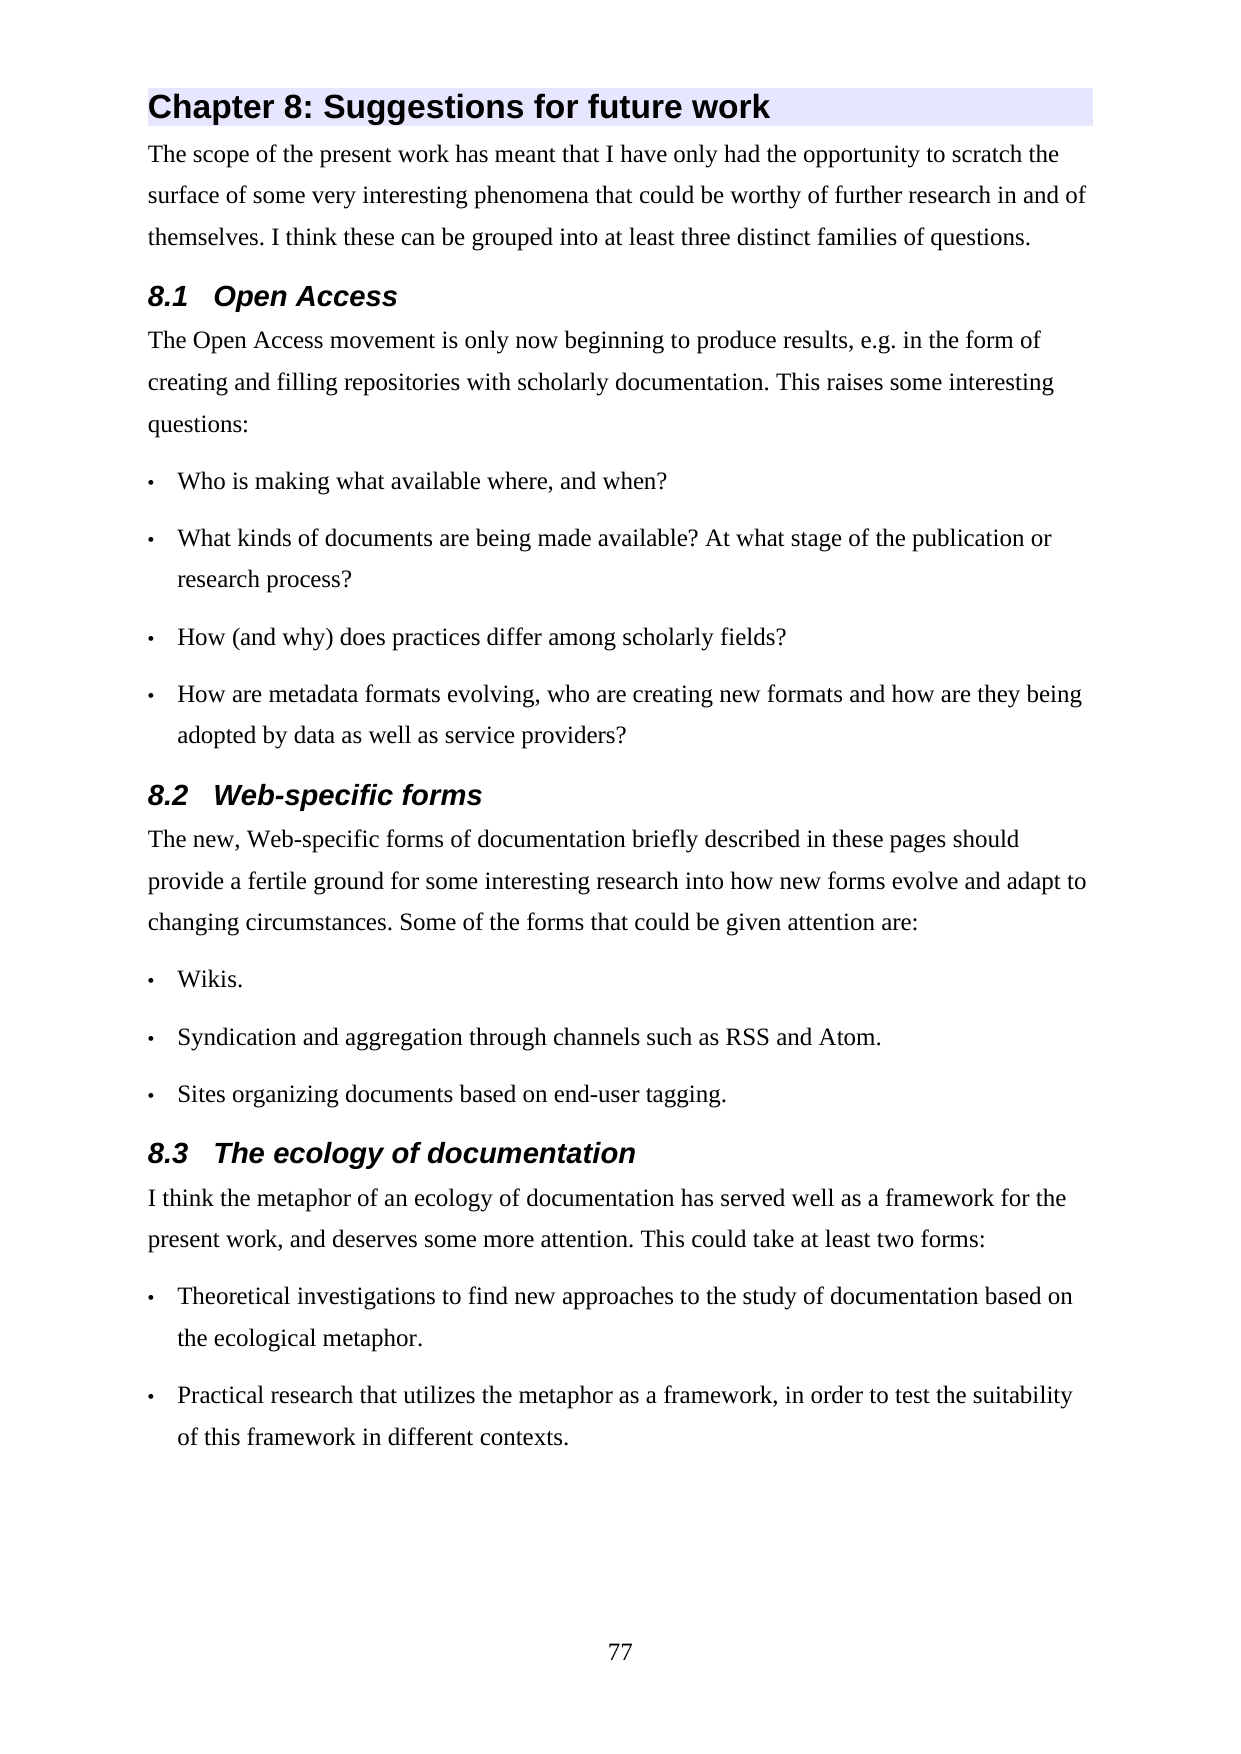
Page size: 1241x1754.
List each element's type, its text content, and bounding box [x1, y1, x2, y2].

list Wikis. [148, 966, 1093, 993]
text I think the metaphor of an ecology of documentation has served well as a framework for the present work, and deserves some more attention. This could take at least two forms: [148, 1184, 1093, 1253]
text The scope of the present work has meant that I have only had the opportunity to scratch the surface of some very interesting phenomena that could be worthy of further research in and of themselves. I think these can be grouped into at least three distinct families of questions. [148, 140, 1093, 251]
text The Open Access movement is only now beginning to produce results, e.g. in the form of creating and filling repositories with scholarly documentation. This raises some interesting questions: [148, 327, 1093, 437]
list Sites organizing documents based on end-user tagging. [148, 1080, 1093, 1108]
list Who is making what available where, and when? [148, 467, 1093, 494]
list Practical research that utilizes the metaphor as a framework, in order to test the suitability of this framework in different contexts. [148, 1381, 1093, 1451]
subtitle Web-specific forms [148, 779, 1093, 811]
list How (and why) does practices differ among scholarly fields? [148, 623, 1093, 651]
list Theoretical investigations to find new approaches to the study of documentation based on the ecological metaphor. [148, 1282, 1093, 1352]
subtitle Suggestions for future work [148, 88, 1093, 126]
list How are metadata formats evolving, who are creating new formats and how are they being adopted by data as well as service providers? [148, 680, 1093, 749]
subtitle The ecology of documentation [148, 1137, 1093, 1170]
list Syndication and aggregation through channels such as RSS and Atom. [148, 1023, 1093, 1051]
text The new, Web-specific forms of documentation briefly described in these pages should provide a fertile ground for some interesting research into how new forms evolve and adapt to changing circumstances. Some of the forms that could be given attention are: [148, 825, 1093, 936]
list What kinds of documents are being made available? At what stage of the publication or research process? [148, 524, 1093, 593]
subtitle Open Access [148, 280, 1093, 313]
